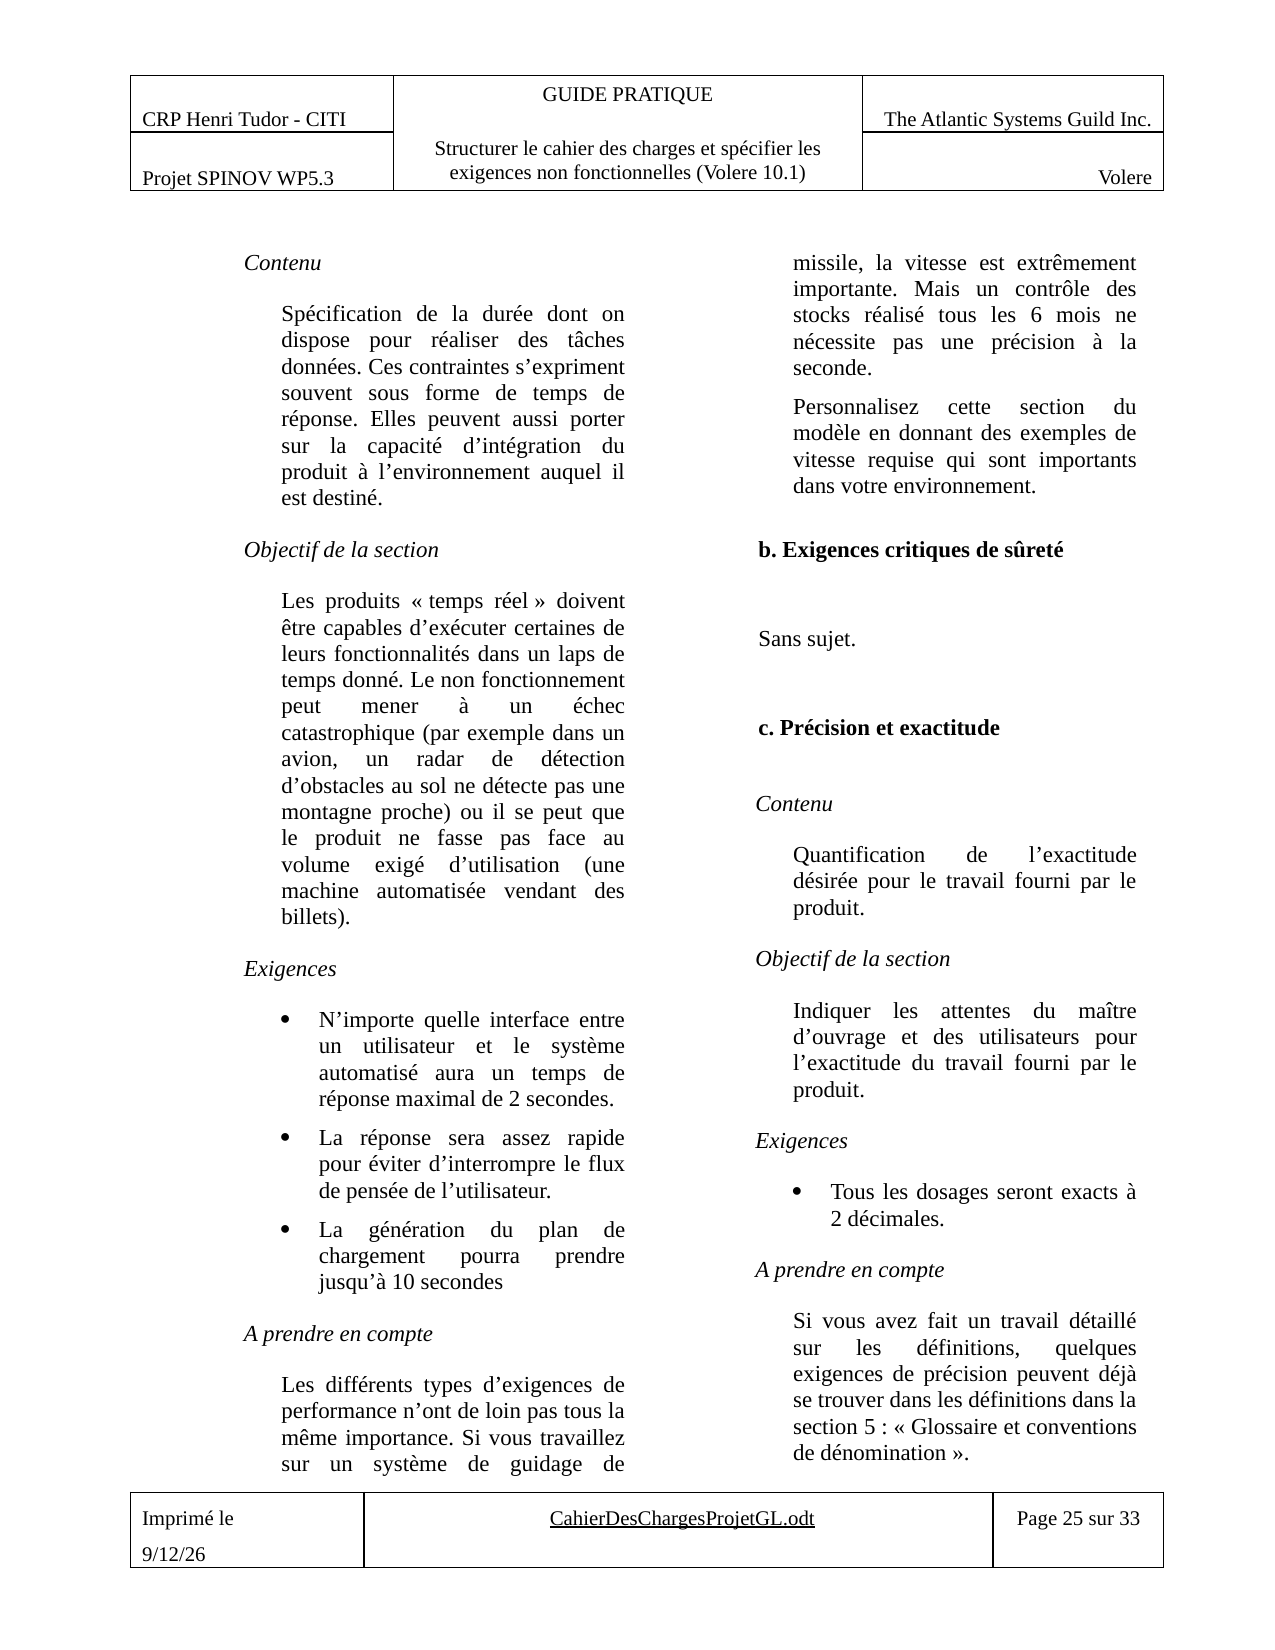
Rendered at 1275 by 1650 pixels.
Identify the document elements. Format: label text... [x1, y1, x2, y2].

subtitle Exigences [755, 1127, 1137, 1153]
list La réponse sera assez rapide pour éviter d’interrompre le flux de pensée de l’utilisateur. [281, 1124, 625, 1203]
subtitle Sans sujet. [758, 625, 1137, 651]
subtitle Objectif de la section [755, 945, 1137, 972]
text Spécification de la durée dont on dispose pour réaliser des tâches données. Ces contraintes s’expriment souvent sous forme de temps de réponse. Elles peuvent aussi porter sur la capacité d’intégration du produit à l’environnement auquel il est destiné. [281, 300, 625, 511]
text Si vous avez fait un travail détaillé sur les définitions, quelques exigences de précision peuvent déjà se trouver dans les définitions dans la section 5 : « Glossaire et conventions de dénomination ». [793, 1307, 1137, 1466]
subtitle A prendre en compte [755, 1256, 1137, 1282]
subtitle b. Exigences critiques de sûreté [758, 536, 1137, 562]
list La génération du plan de chargement pourra prendre jusqu’à 10 secondes [281, 1216, 625, 1295]
text Indiquer les attentes du maître d’ouvrage et des utilisateurs pour l’exactitude du travail fourni par le produit. [793, 997, 1137, 1102]
list N’importe quelle interface entre un utilisateur et le système automatisé aura un temps de réponse maximal de 2 secondes. [281, 1006, 625, 1112]
text Quantification de l’exactitude désirée pour le travail fourni par le produit. [793, 841, 1137, 920]
text Les produits « temps réel » doivent être capables d’exécuter certaines de leurs fonctionnalités dans un laps de temps donné. Le non fonctionnement peut mener à un échec catastrophique (par exemple dans un avion, un radar de détection d’obstacles au sol ne détecte pas une montagne proche) ou il se peut que le produit ne fasse pas face au volume exigé d’utilisation (une machine automatisée vendant des billets). [281, 587, 625, 930]
subtitle A prendre en compte [244, 1320, 625, 1346]
subtitle Objectif de la section [244, 536, 625, 562]
text Les différents types d’exigences de performance n’ont de loin pas tous la même importance. Si vous travaillez sur un système de guidage de [281, 1371, 625, 1476]
list Tous les dosages seront exacts à 2 décimales. [793, 1178, 1137, 1231]
subtitle Contenu [244, 249, 625, 275]
subtitle Contenu [755, 790, 1137, 816]
subtitle c. Précision et exactitude [758, 713, 1137, 740]
text missile, la vitesse est extrêmement importante. Mais un contrôle des stocks réalisé tous les 6 mois ne nécessite pas une précision à la seconde. [793, 249, 1137, 380]
subtitle Exigences [244, 955, 625, 981]
text Personnalisez cette section du modèle en donnant des exemples de vitesse requise qui sont importants dans votre environnement. [793, 393, 1137, 498]
